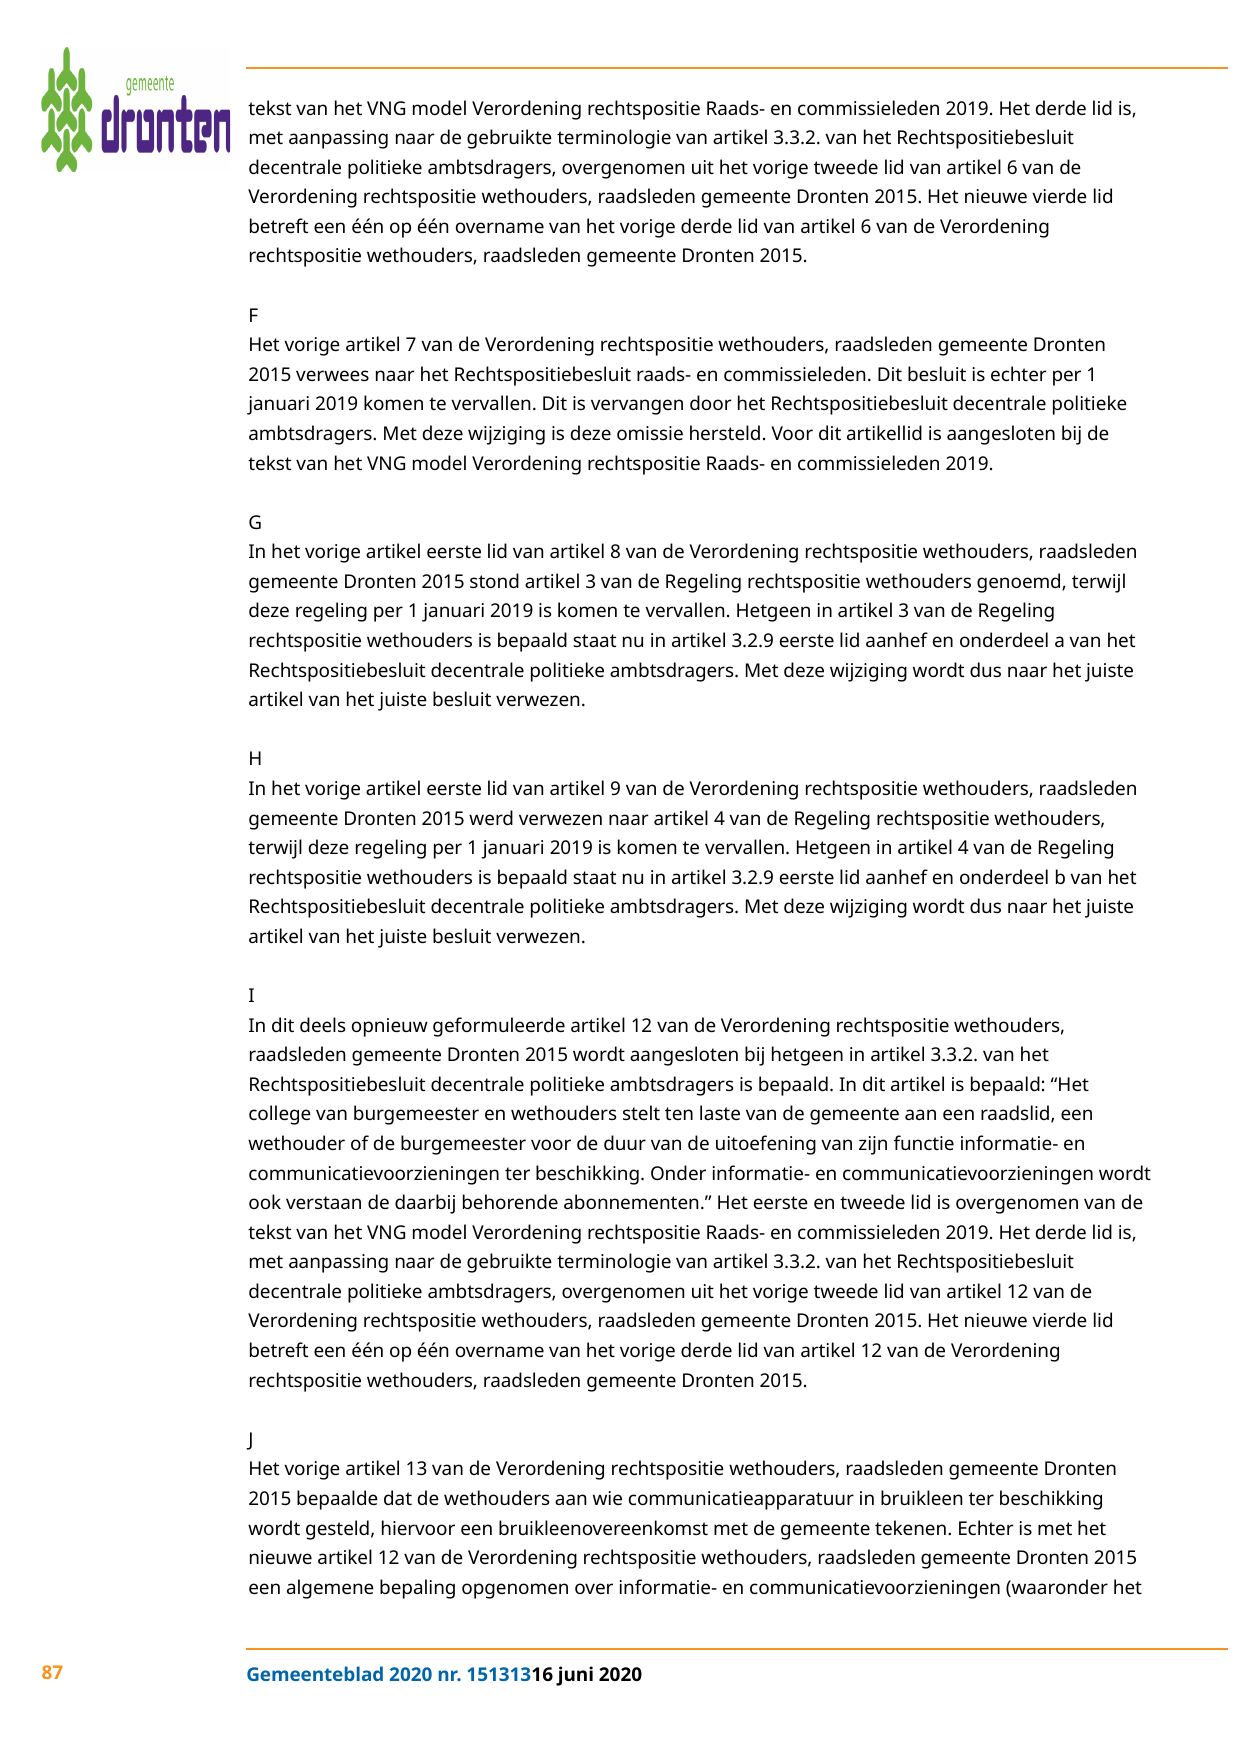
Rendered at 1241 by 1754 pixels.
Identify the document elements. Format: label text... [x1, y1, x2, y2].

text Het vorige artikel 7 van de Verordening rechtspositie wethouders, raadsleden gemeente Dronten 2015 verwees naar het Rechtspositiebesluit raads- en commissieleden. Dit besluit is echter per 1 januari 2019 komen te vervallen. Dit is vervangen door het Rechtspositiebesluit decentrale politieke ambtsdragers. Met deze wijziging is deze omissie hersteld. Voor dit artikellid is aangesloten bij de tekst van het VNG model Verordening rechtspositie Raads- en commissieleden 2019. [248, 331, 1152, 476]
text J [248, 1426, 1152, 1452]
text In dit deels opnieuw geformuleerde artikel 12 van de Verordening rechtspositie wethouders, raadsleden gemeente Dronten 2015 wordt aangesloten bij hetgeen in artikel 3.3.2. van het Rechtspositiebesluit decentrale politieke ambtsdragers is bepaald. In dit artikel is bepaald: “Het college van burgemeester en wethouders stelt ten laste van de gemeente aan een raadslid, een wethouder of de burgemeester voor de duur van de uitoefening van zijn functie informatie- en communicatievoorzieningen ter beschikking. Onder informatie- en communicatievoorzieningen wordt ook verstaan de daarbij behorende abonnementen.” Het eerste en tweede lid is overgenomen van de tekst van het VNG model Verordening rechtspositie Raads- en commissieleden 2019. Het derde lid is, met aanpassing naar de gebruikte terminologie van artikel 3.3.2. van het Rechtspositiebesluit decentrale politieke ambtsdragers, overgenomen uit het vorige tweede lid van artikel 12 van de Verordening rechtspositie wethouders, raadsleden gemeente Dronten 2015. Het nieuwe vierde lid betreft een één op één overname van het vorige derde lid van artikel 12 van de Verordening rechtspositie wethouders, raadsleden gemeente Dronten 2015. [248, 1012, 1152, 1393]
text H [248, 746, 1152, 771]
text F [248, 302, 1152, 328]
text In het vorige artikel eerste lid van artikel 8 van de Verordening rechtspositie wethouders, raadsleden gemeente Dronten 2015 stond artikel 3 van de Regeling rechtspositie wethouders genoemd, terwijl deze regeling per 1 januari 2019 is komen te vervallen. Hetgeen in artikel 3 van de Regeling rechtspositie wethouders is bepaald staat nu in artikel 3.2.9 eerste lid aanhef en onderdeel a van het Rechtspositiebesluit decentrale politieke ambtsdragers. Met deze wijziging wordt dus naar het juiste artikel van het juiste besluit verwezen. [248, 538, 1152, 712]
text In het vorige artikel eerste lid van artikel 9 van de Verordening rechtspositie wethouders, raadsleden gemeente Dronten 2015 werd verwezen naar artikel 4 van de Regeling rechtspositie wethouders, terwijl deze regeling per 1 januari 2019 is komen te vervallen. Hetgeen in artikel 4 van de Regeling rechtspositie wethouders is bepaald staat nu in artikel 3.2.9 eerste lid aanhef en onderdeel b van het Rechtspositiebesluit decentrale politieke ambtsdragers. Met deze wijziging wordt dus naar het juiste artikel van het juiste besluit verwezen. [248, 775, 1152, 949]
text G [248, 509, 1152, 535]
picture [41, 47, 231, 172]
text tekst van het VNG model Verordening rechtspositie Raads- en commissieleden 2019. Het derde lid is, met aanpassing naar de gebruikte terminologie van artikel 3.3.2. van het Rechtspositiebesluit decentrale politieke ambtsdragers, overgenomen uit het vorige tweede lid van artikel 6 van de Verordening rechtspositie wethouders, raadsleden gemeente Dronten 2015. Het nieuwe vierde lid betreft een één op één overname van het vorige derde lid van artikel 6 van de Verordening rechtspositie wethouders, raadsleden gemeente Dronten 2015. [248, 95, 1152, 268]
text I [248, 982, 1152, 1008]
text Het vorige artikel 13 van de Verordening rechtspositie wethouders, raadsleden gemeente Dronten 2015 bepaalde dat de wethouders aan wie communicatieapparatuur in bruikleen ter beschikking wordt gesteld, hiervoor een bruikleenovereenkomst met de gemeente tekenen. Echter is met het nieuwe artikel 12 van de Verordening rechtspositie wethouders, raadsleden gemeente Dronten 2015 een algemene bepaling opgenomen over informatie- en communicatievoorzieningen (waaronder het [248, 1456, 1152, 1600]
